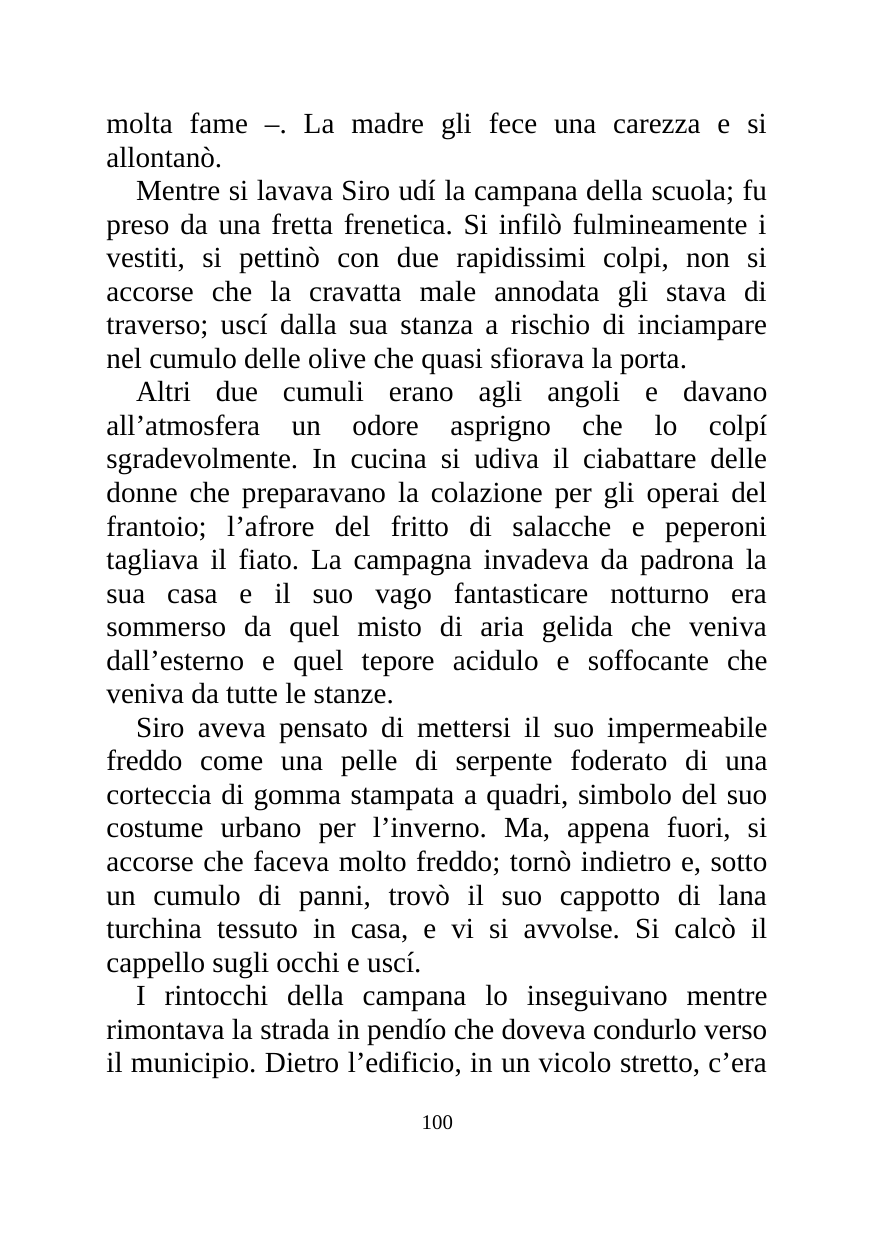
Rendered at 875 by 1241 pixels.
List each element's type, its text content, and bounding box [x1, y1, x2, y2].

text Siro aveva pensato di mettersi il suo impermeabile freddo come una pelle di serpente foderato di una corteccia di gomma stampata a quadri, simbolo del suo costume urbano per l’inverno. Ma, appena fuori, si accorse che faceva molto freddo; tornò indietro e, sotto un cumulo di panni, trovò il suo cappotto di lana turchina tessuto in casa, e vi si avvolse. Si calcò il cappello sugli occhi e uscí. [106, 710, 768, 978]
text I rintocchi della campana lo inseguivano mentre rimontava la strada in pendío che doveva condurlo verso il municipio. Dietro l’edificio, in un vicolo stretto, c’era [106, 978, 768, 1079]
text molta fame –. La madre gli fece una carezza e si allontanò. [106, 106, 768, 173]
text Altri due cumuli erano agli angoli e davano all’atmosfera un odore asprigno che lo colpí sgradevolmente. In cucina si udiva il ciabattare delle donne che preparavano la colazione per gli operai del frantoio; l’afrore del fritto di salacche e peperoni tagliava il fiato. La campagna invadeva da padrona la sua casa e il suo vago fantasticare notturno era sommerso da quel misto di aria gelida che veniva dall’esterno e quel tepore acidulo e soffocante che veniva da tutte le stanze. [106, 374, 768, 710]
text Mentre si lavava Siro udí la campana della scuola; fu preso da una fretta frenetica. Si infilò fulmineamente i vestiti, si pettinò con due rapidissimi colpi, non si accorse che la cravatta male annodata gli stava di traverso; uscí dalla sua stanza a rischio di inciampare nel cumulo delle olive che quasi sfiorava la porta. [106, 173, 768, 374]
